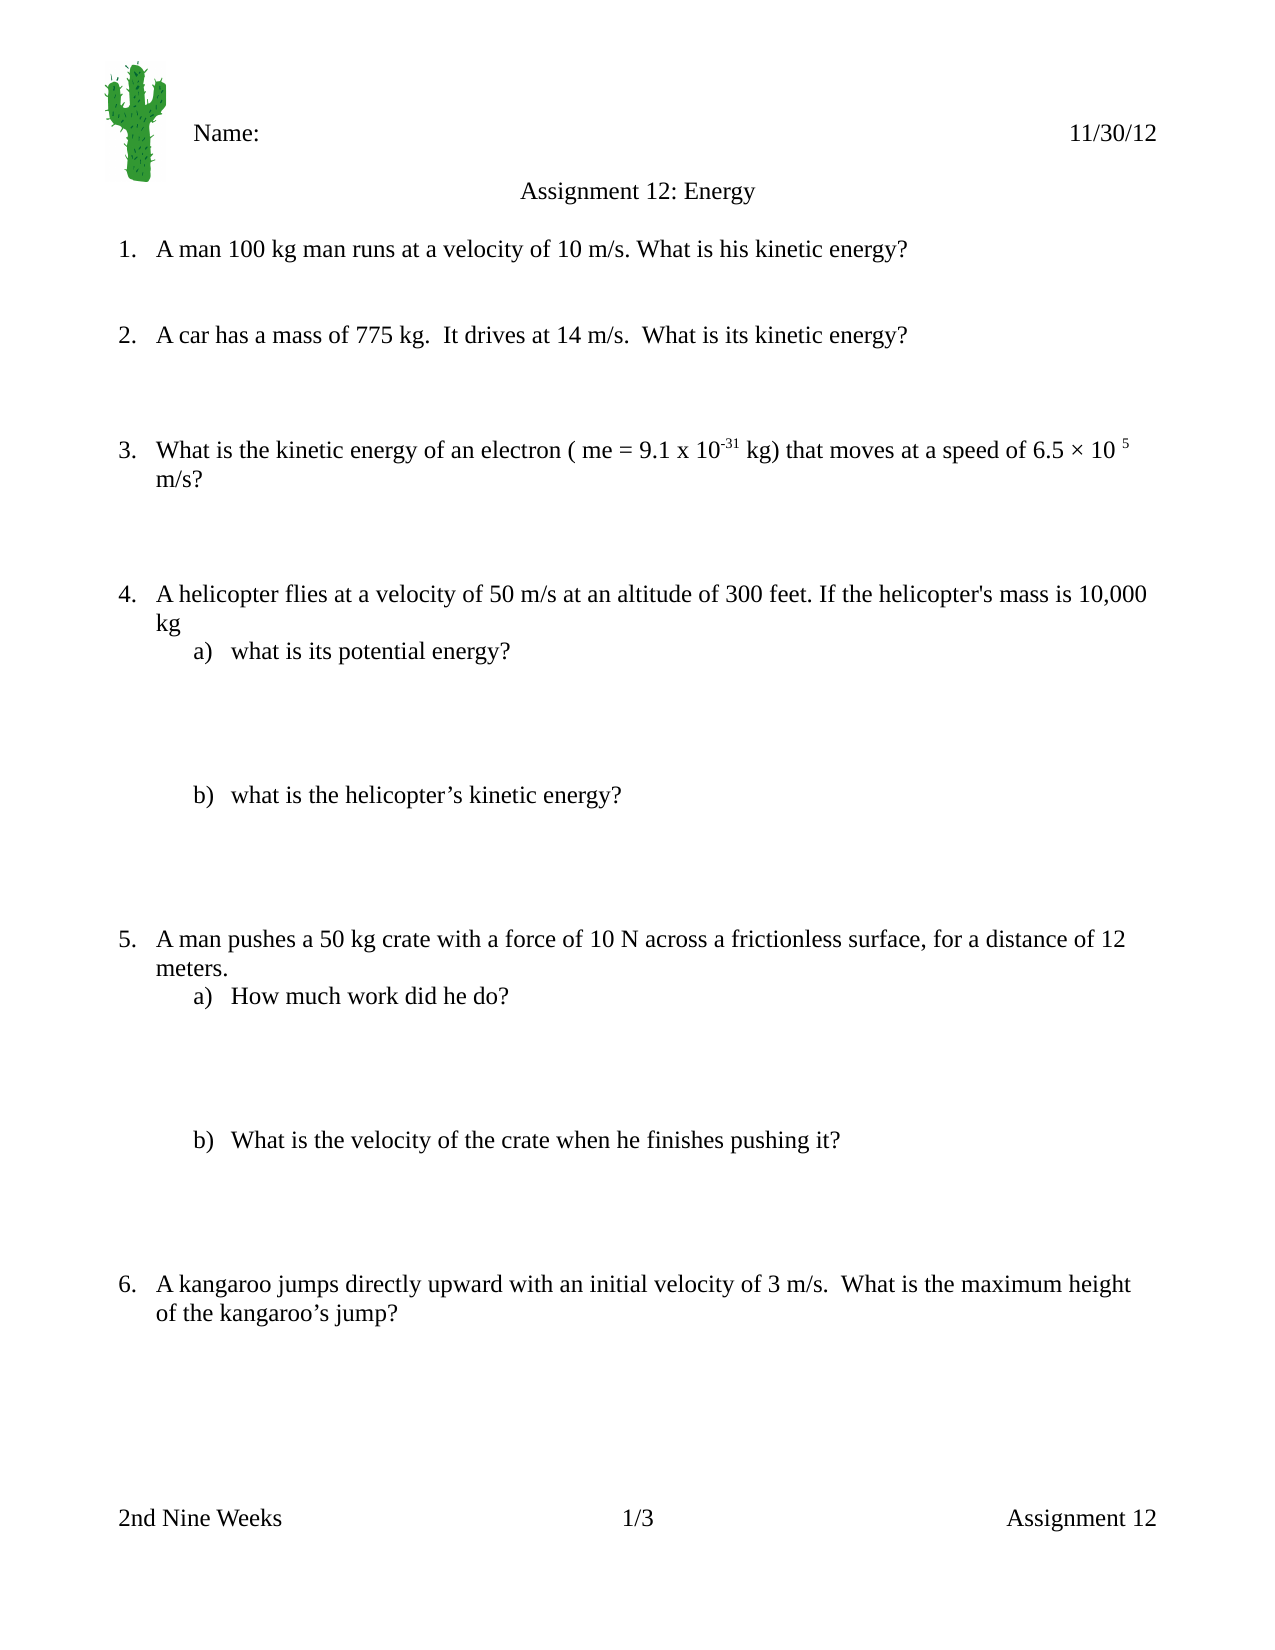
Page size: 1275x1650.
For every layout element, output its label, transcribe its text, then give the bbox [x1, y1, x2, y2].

list How much work did he do? [193, 981, 1157, 1010]
picture [104, 61, 167, 182]
list What is the velocity of the crate when he finishes pushing it? [193, 1125, 1157, 1154]
list A car has a mass of 775 kg. It drives at 14 m/s. What is its kinetic energy? [118, 320, 1157, 349]
text Assignment 12: Energy [118, 176, 1157, 205]
list what is its potential energy? [193, 636, 1157, 665]
list What is the kinetic energy of an electron ( me = 9.1 x 10-31 kg) that moves at a speed of 6.5 × 10 5 m/s? [118, 435, 1157, 493]
list what is the helicopter’s kinetic energy? [193, 780, 1157, 809]
list A helicopter flies at a velocity of 50 m/s at an altitude of 300 feet. If the helicopter's mass is 10,000 kg [118, 579, 1157, 636]
list A man 100 kg man runs at a velocity of 10 m/s. What is his kinetic energy? [118, 234, 1157, 263]
list A kangaroo jumps directly upward with an initial velocity of 3 m/s. What is the maximum height of the kangaroo’s jump? [118, 1269, 1157, 1326]
list A man pushes a 50 kg crate with a force of 10 N across a frictionless surface, for a distance of 12 meters. [118, 924, 1157, 981]
